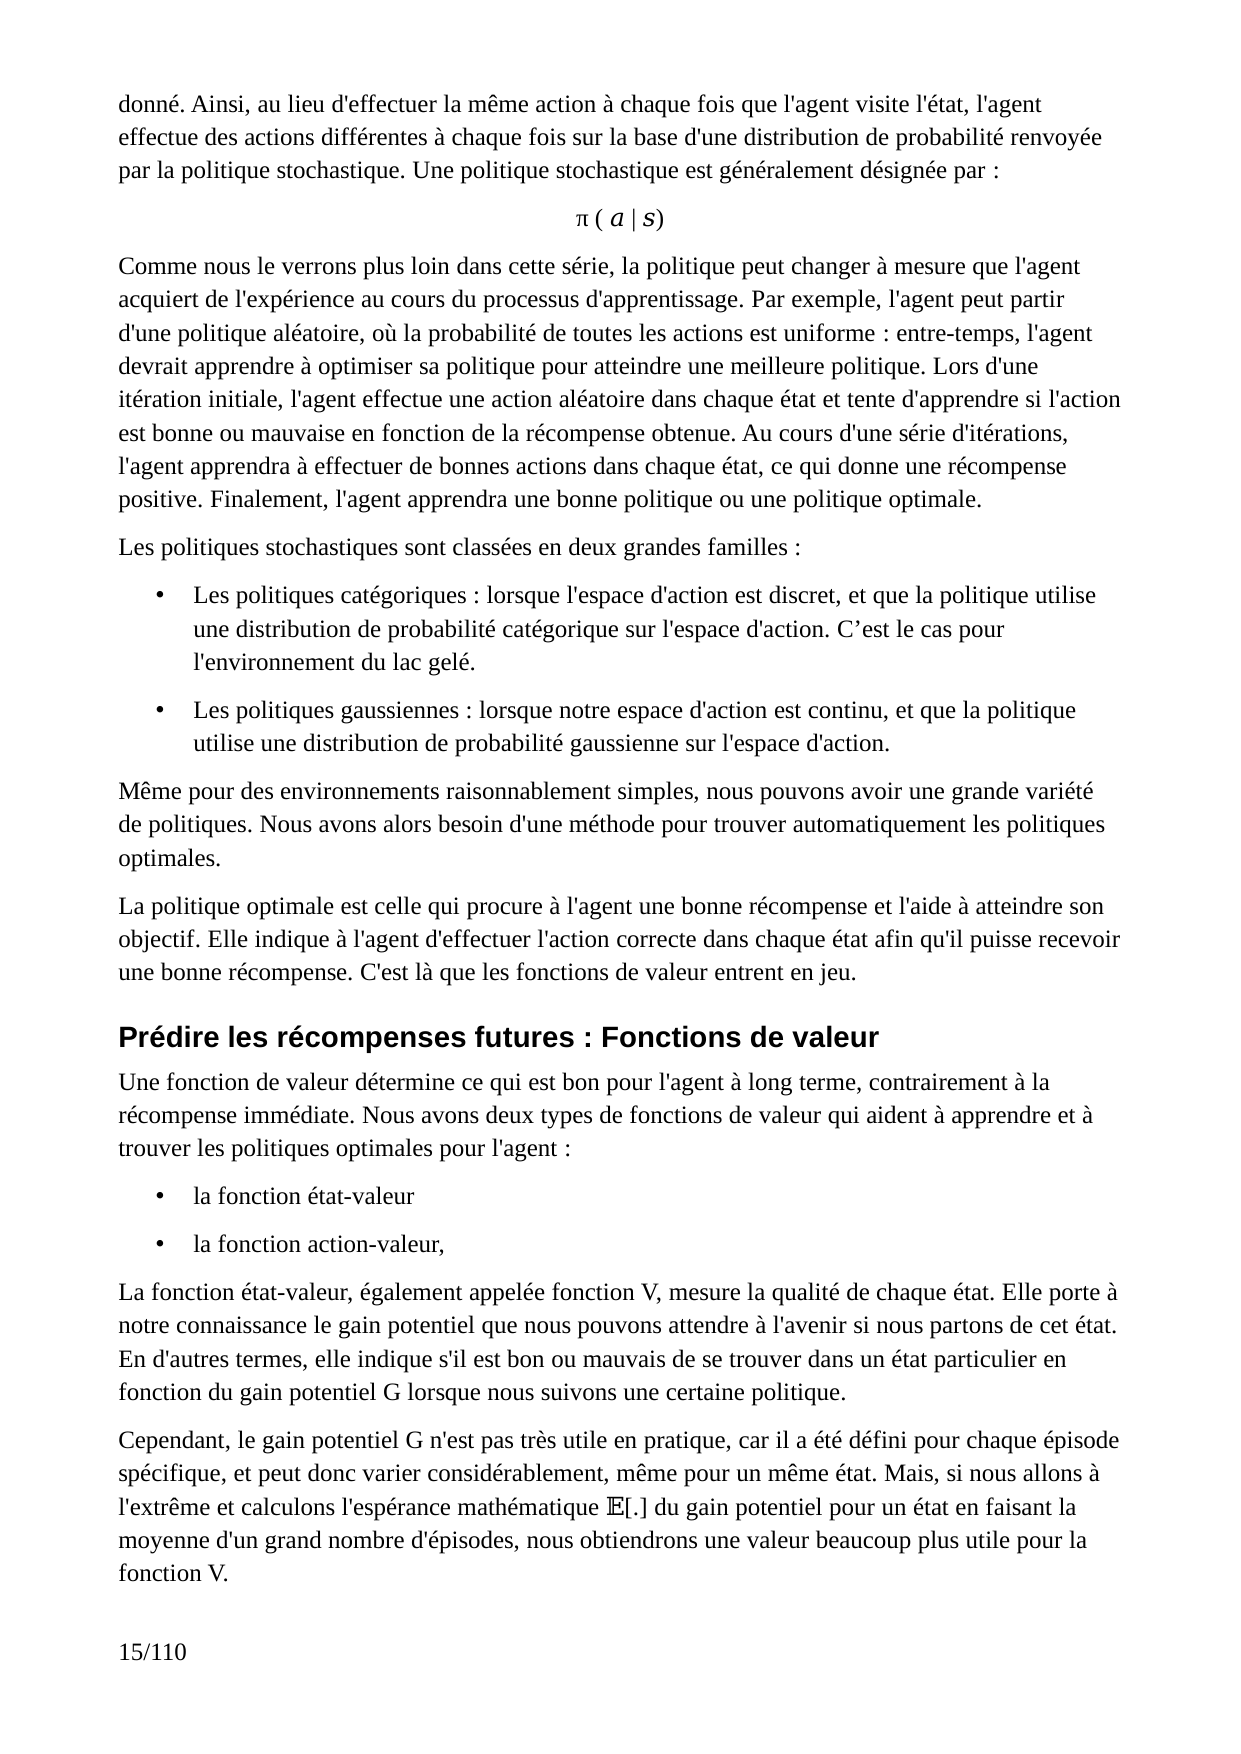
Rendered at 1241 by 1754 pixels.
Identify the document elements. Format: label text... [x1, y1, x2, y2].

list Les politiques gaussiennes : lorsque notre espace d'action est continu, et que la politique utilise une distribution de probabilité gaussienne sur l'espace d'action. [156, 695, 1122, 757]
list la fonction état-valeur [156, 1181, 1122, 1210]
text Même pour des environnements raisonnablement simples, nous pouvons avoir une grande variété de politiques. Nous avons alors besoin d'une méthode pour trouver automatiquement les politiques optimales. [118, 776, 1122, 872]
subtitle Prédire les récompenses futures : Fonctions de valeur [118, 1020, 1122, 1054]
text Une fonction de valeur détermine ce qui est bon pour l'agent à long terme, contrairement à la récompense immédiate. Nous avons deux types de fonctions de valeur qui aident à apprendre et à trouver les politiques optimales pour l'agent : [118, 1066, 1122, 1162]
text π ( 𝑎 | 𝑠) [118, 203, 1122, 232]
text La politique optimale est celle qui procure à l'agent une bonne récompense et l'aide à atteindre son objectif. Elle indique à l'agent d'effectuer l'action correcte dans chaque état afin qu'il puisse recevoir une bonne récompense. C'est là que les fonctions de valeur entrent en jeu. [118, 891, 1122, 986]
list Les politiques catégoriques : lorsque l'espace d'action est discret, et que la politique utilise une distribution de probabilité catégorique sur l'espace d'action. C’est le cas pour l'environnement du lac gelé. [156, 580, 1122, 676]
text Comme nous le verrons plus loin dans cette série, la politique peut changer à mesure que l'agent acquiert de l'expérience au cours du processus d'apprentissage. Par exemple, l'agent peut partir d'une politique aléatoire, où la probabilité de toutes les actions est uniforme : entre-temps, l'agent devrait apprendre à optimiser sa politique pour atteindre une meilleure politique. Lors d'une itération initiale, l'agent effectue une action aléatoire dans chaque état et tente d'apprendre si l'action est bonne ou mauvaise en fonction de la récompense obtenue. Au cours d'une série d'itérations, l'agent apprendra à effectuer de bonnes actions dans chaque état, ce qui donne une récompense positive. Finalement, l'agent apprendra une bonne politique ou une politique optimale. [118, 251, 1122, 513]
list la fonction action-valeur, [156, 1229, 1122, 1258]
text Cependant, le gain potentiel G n'est pas très utile en pratique, car il a été défini pour chaque épisode spécifique, et peut donc varier considérablement, même pour un même état. Mais, si nous allons à l'extrême et calculons l'espérance mathématique 𝔼[.] du gain potentiel pour un état en faisant la moyenne d'un grand nombre d'épisodes, nous obtiendrons une valeur beaucoup plus utile pour la fonction V. [118, 1425, 1122, 1587]
text donné. Ainsi, au lieu d'effectuer la même action à chaque fois que l'agent visite l'état, l'agent effectue des actions différentes à chaque fois sur la base d'une distribution de probabilité renvoyée par la politique stochastique. Une politique stochastique est généralement désignée par : [118, 88, 1122, 184]
text Les politiques stochastiques sont classées en deux grandes familles : [118, 532, 1122, 561]
text La fonction état-valeur, également appelée fonction V, mesure la qualité de chaque état. Elle porte à notre connaissance le gain potentiel que nous pouvons attendre à l'avenir si nous partons de cet état. En d'autres termes, elle indique s'il est bon ou mauvais de se trouver dans un état particulier en fonction du gain potentiel G lorsque nous suivons une certaine politique. [118, 1277, 1122, 1406]
